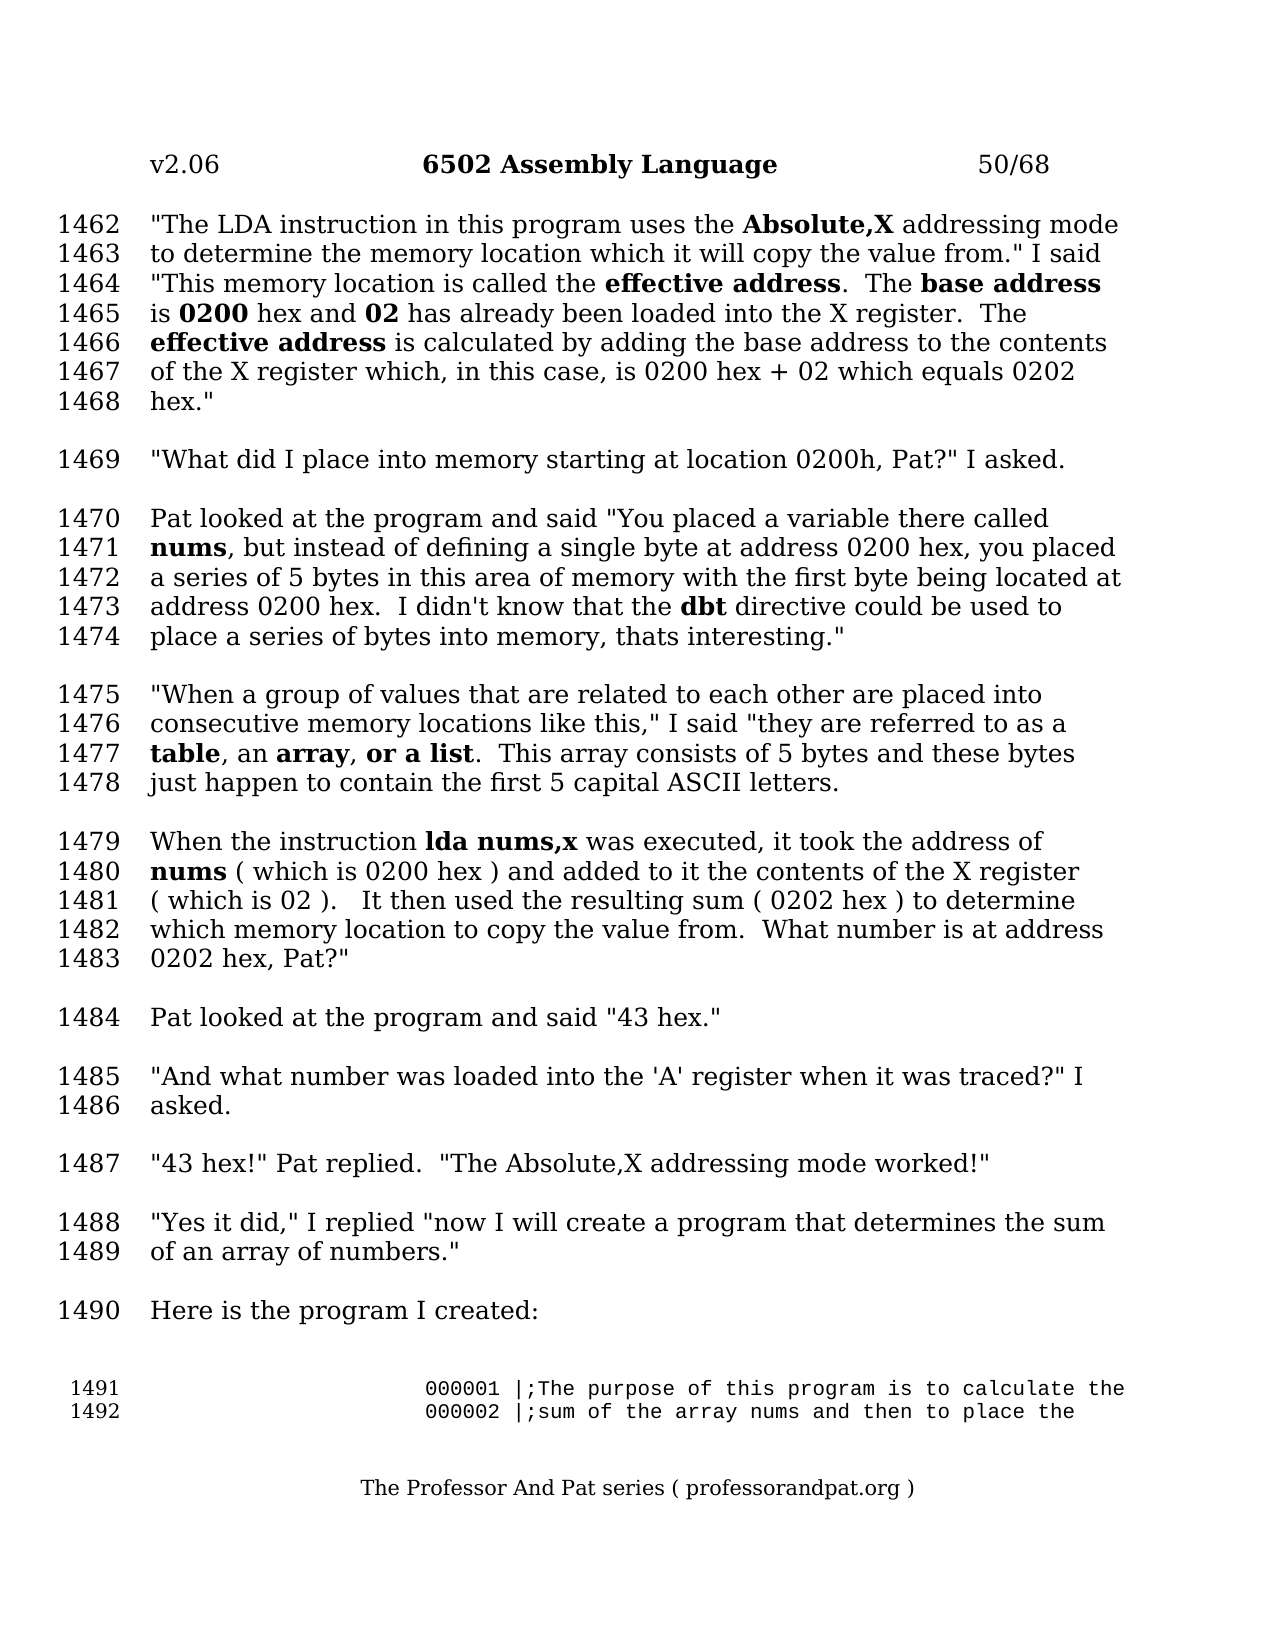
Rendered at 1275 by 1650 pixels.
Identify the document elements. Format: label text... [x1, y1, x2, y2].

text 000001 |;The purpose of this program is to calculate the [150, 1378, 1125, 1401]
text "What did I place into memory starting at location 0200h, Pat?" I asked. [150, 445, 1125, 475]
text Here is the program I created: [150, 1296, 1125, 1325]
text Pat looked at the program and said "You placed a variable there called nums, but instead of defining a single byte at address 0200 hex, you placed a series of 5 bytes in this area of memory with the first byte being located at address 0200 hex. I didn't know that the dbt directive could be used to place a series of bytes into memory, thats interesting." [150, 504, 1125, 651]
text "Yes it did," I replied "now I will create a program that determines the sum of an array of numbers." [150, 1208, 1125, 1267]
text "43 hex!" Pat replied. "The Absolute,X addressing mode worked!" [150, 1149, 1125, 1179]
text 000002 |;sum of the array nums and then to place the [150, 1401, 1125, 1425]
text Pat looked at the program and said "43 hex." [150, 1003, 1125, 1032]
text "The LDA instruction in this program uses the Absolute,X addressing mode to determine the memory location which it will copy the value from." I said "This memory location is called the effective address. The base address is 0200 hex and 02 has already been loaded into the X register. The effective address is calculated by adding the base address to the contents of the X register which, in this case, is 0200 hex + 02 which equals 0202 hex." [150, 210, 1125, 416]
text "And what number was loaded into the 'A' register when it was traced?" I asked. [150, 1062, 1125, 1120]
text When the instruction lda nums,x was executed, it took the address of nums ( which is 0200 hex ) and added to it the contents of the X register ( which is 02 ). It then used the resulting sum ( 0202 hex ) to determine which memory location to copy the value from. What number is at address 0202 hex, Pat?" [150, 827, 1125, 974]
text "When a group of values that are related to each other are placed into consecutive memory locations like this," I said "they are referred to as a table, an array, or a list. This array consists of 5 bytes and these bytes just happen to contain the first 5 capital ASCII letters. [150, 680, 1125, 798]
